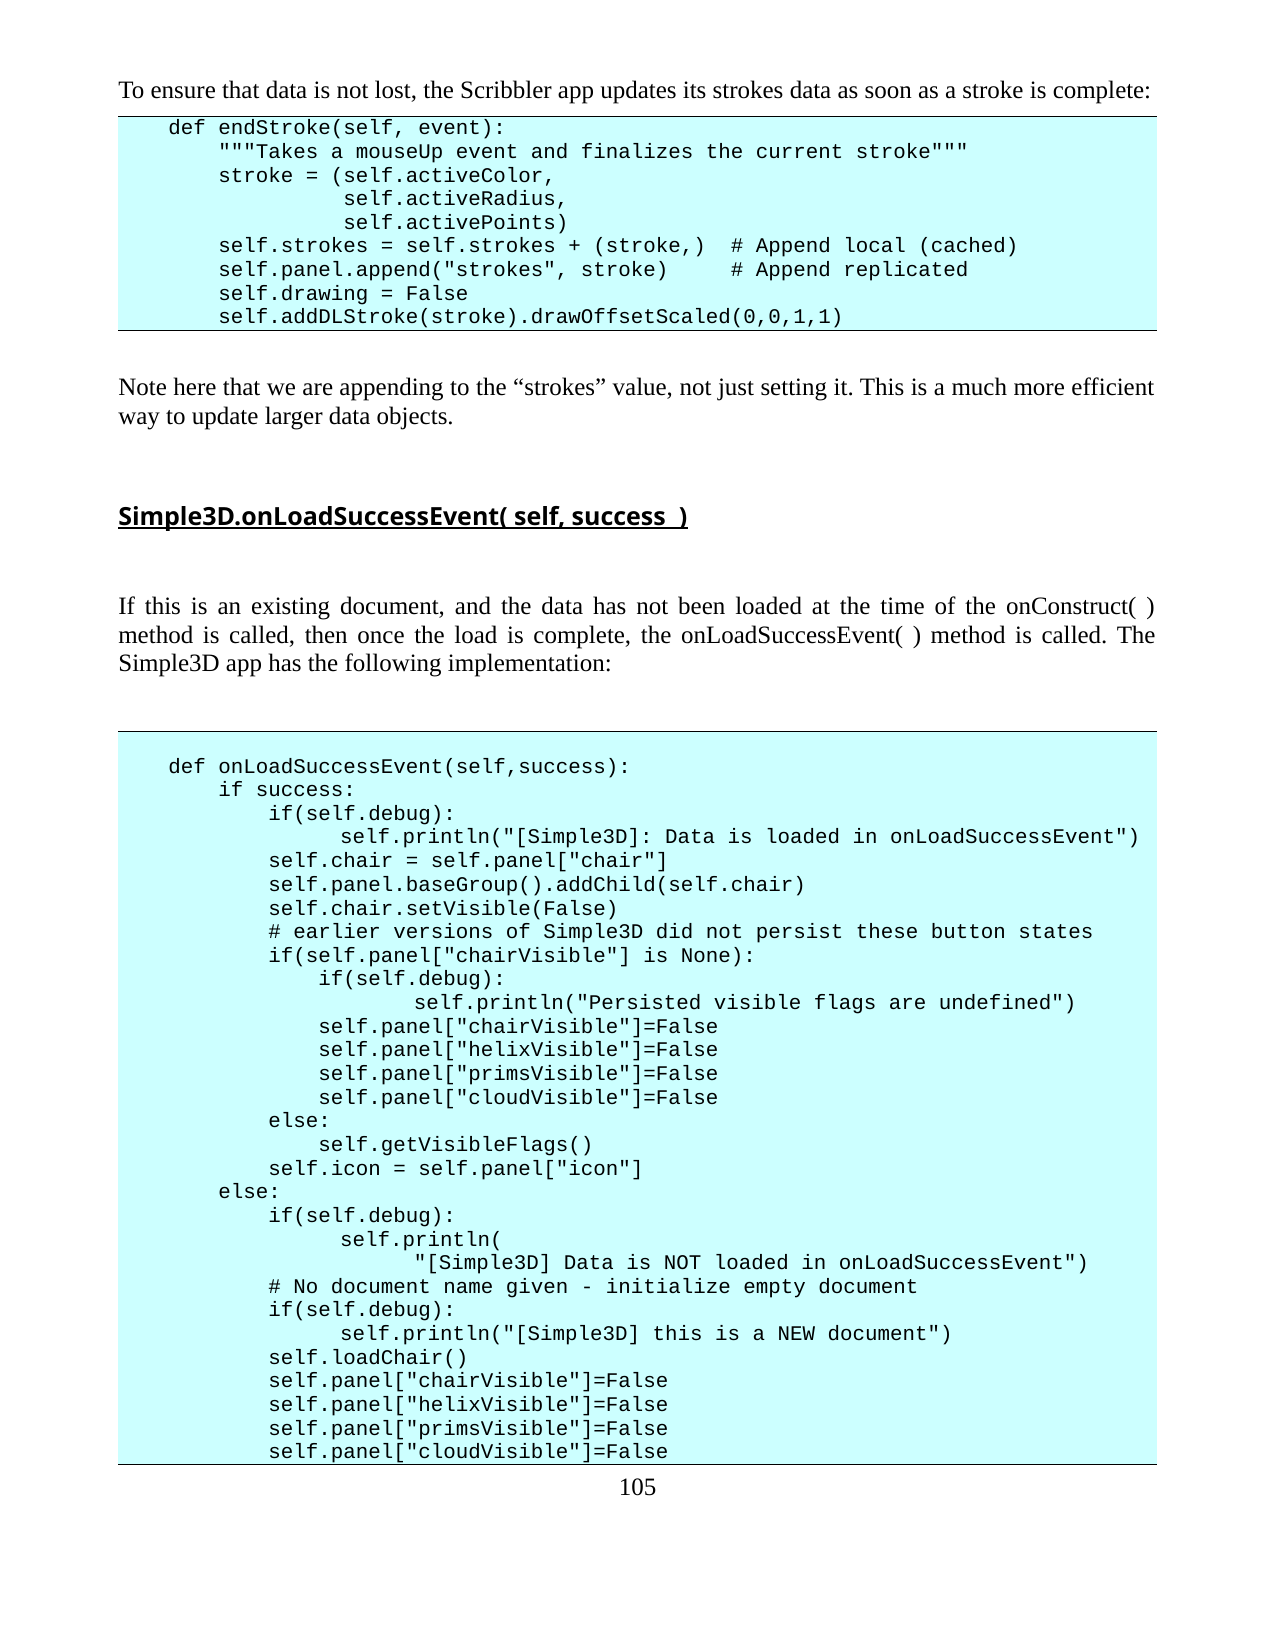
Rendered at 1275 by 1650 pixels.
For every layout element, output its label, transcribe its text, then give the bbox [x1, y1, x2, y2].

text self.panel["chairVisible"]=False [118, 1016, 1157, 1039]
text To ensure that data is not lost, the Scribbler app updates its strokes data as soon as a stroke is complete: [118, 75, 1157, 104]
text if success: [118, 779, 1157, 803]
text self.panel["helixVisible"]=False [118, 1039, 1157, 1063]
text self.strokes = self.strokes + (stroke,) # Append local (cached) [118, 236, 1157, 259]
text self.activeRadius, [118, 188, 1157, 212]
text self.println("[Simple3D] this is a NEW document") [118, 1323, 1157, 1347]
text # No document name given - initialize empty document [118, 1276, 1157, 1299]
text self.panel["primsVisible"]=False [118, 1063, 1157, 1087]
text self.println("[Simple3D]: Data is loaded in onLoadSuccessEvent") [118, 827, 1157, 850]
text if(self.debug): [118, 1205, 1157, 1228]
text self.panel.append("strokes", stroke) # Append replicated [118, 259, 1157, 283]
text self.getVisibleFlags() [118, 1134, 1157, 1158]
text self.panel["cloudVisible"]=False [118, 1087, 1157, 1110]
text def endStroke(self, event): [118, 117, 1157, 141]
text self.panel.baseGroup().addChild(self.chair) [118, 874, 1157, 897]
text self.chair = self.panel["chair"] [118, 850, 1157, 874]
text """Takes a mouseUp event and finalizes the current stroke""" [118, 141, 1157, 164]
text self.chair.setVisible(False) [118, 897, 1157, 921]
text self.drawing = False [118, 283, 1157, 305]
text # earlier versions of Simple3D did not persist these button states [118, 921, 1157, 945]
text self.panel["primsVisible"]=False [118, 1418, 1157, 1441]
text Note here that we are appending to the “strokes” value, not just setting it. This is a much more efficient way to update larger data objects. [118, 372, 1157, 430]
text "[Simple3D] Data is NOT loaded in onLoadSuccessEvent") [118, 1252, 1157, 1276]
text self.panel["helixVisible"]=False [118, 1394, 1157, 1418]
text stroke = (self.activeColor, [118, 164, 1157, 188]
title Simple3D.onLoadSuccessEvent( self, success ) [118, 499, 1157, 533]
text if(self.debug): [118, 1299, 1157, 1323]
text if(self.debug): [118, 803, 1157, 827]
text self.activePoints) [118, 212, 1157, 236]
text self.println( [118, 1228, 1157, 1252]
text if(self.panel["chairVisible"] is None): [118, 945, 1157, 968]
text self.panel["cloudVisible"]=False [118, 1441, 1157, 1464]
text self.icon = self.panel["icon"] [118, 1158, 1157, 1181]
text else: [118, 1181, 1157, 1205]
text def onLoadSuccessEvent(self,success): [118, 756, 1157, 779]
text self.loadChair() [118, 1347, 1157, 1370]
text self.panel["chairVisible"]=False [118, 1370, 1157, 1394]
text else: [118, 1110, 1157, 1134]
text self.addDLStroke(stroke).drawOffsetScaled(0,0,1,1) [118, 305, 1157, 330]
text if(self.debug): [118, 968, 1157, 992]
text self.println("Persisted visible flags are undefined") [118, 992, 1157, 1016]
text If this is an existing document, and the data has not been loaded at the time of the onConstruct( ) method is called, then once the load is complete, the onLoadSuccessEvent( ) method is called. The Simple3D app has the following implementation: [118, 591, 1157, 677]
